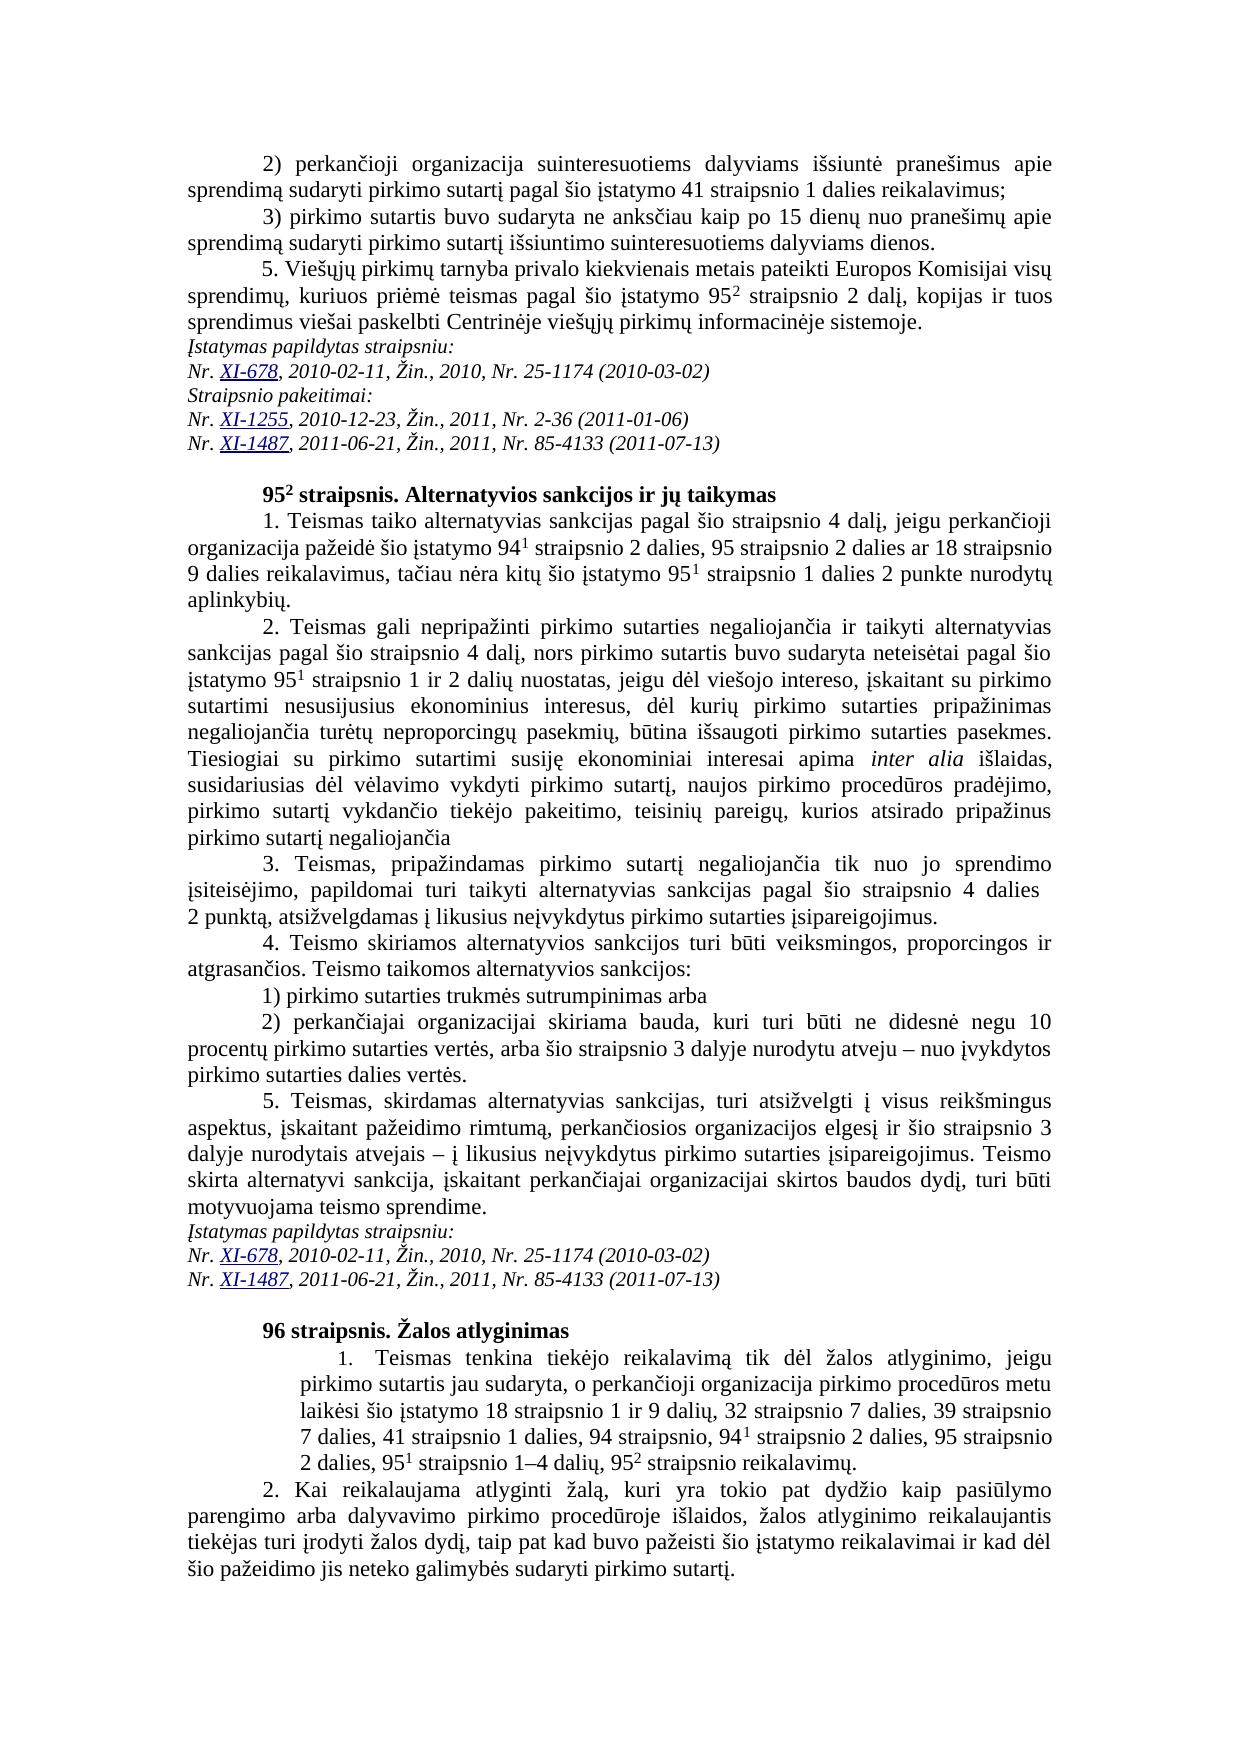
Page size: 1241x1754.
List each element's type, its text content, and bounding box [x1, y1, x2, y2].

text Straipsnio pakeitimai: [187, 383, 1053, 407]
text 96 straipsnis. Žalos atlyginimas [187, 1318, 1053, 1344]
list 1) pirkimo sutarties trukmės sutrumpinimas arba [187, 982, 1053, 1008]
list 2) perkančiajai organizacijai skiriama bauda, kuri turi būti ne didesnė negu 10 procentų pirkimo sutarties vertės, arba šio straipsnio 3 dalyje nurodytu atveju – nuo įvykdytos pirkimo sutarties dalies vertės. [187, 1008, 1053, 1087]
text Nr. XI-1255, 2010-12-23, Žin., 2011, Nr. 2-36 (2011-01-06) [187, 407, 1053, 431]
text Nr. XI-1487, 2011-06-21, Žin., 2011, Nr. 85-4133 (2011-07-13) [187, 431, 1053, 455]
list 4. Teismo skiriamos alternatyvios sankcijos turi būti veiksmingos, proporcingos ir atgrasančios. Teismo taikomos alternatyvios sankcijos: [187, 929, 1053, 982]
text Įstatymas papildytas straipsniu: [187, 334, 1053, 358]
text 2. Kai reikalaujama atlyginti žalą, kuri yra tokio pat dydžio kaip pasiūlymo parengimo arba dalyvavimo pirkimo procedūroje išlaidos, žalos atlyginimo reikalaujantis tiekėjas turi įrodyti žalos dydį, taip pat kad buvo pažeisti šio įstatymo reikalavimai ir kad dėl šio pažeidimo jis neteko galimybės sudaryti pirkimo sutartį. [187, 1476, 1053, 1581]
list 3. Teismas, pripažindamas pirkimo sutartį negaliojančia tik nuo jo sprendimo įsiteisėjimo, papildomai turi taikyti alternatyvias sankcijas pagal šio straipsnio 4 dalies 2 punktą, atsižvelgdamas į likusius neįvykdytus pirkimo sutarties įsipareigojimus. [187, 850, 1053, 929]
list 1. Teismas taiko alternatyvias sankcijas pagal šio straipsnio 4 dalį, jeigu perkančioji organizacija pažeidė šio įstatymo 941 straipsnio 2 dalies, 95 straipsnio 2 dalies ar 18 straipsnio 9 dalies reikalavimus, tačiau nėra kitų šio įstatymo 951 straipsnio 1 dalies 2 punkte nurodytų aplinkybių. [187, 507, 1053, 613]
text Nr. XI-678, 2010-02-11, Žin., 2010, Nr. 25-1174 (2010-03-02) [187, 1243, 1053, 1267]
text 2. Teismas gali nepripažinti pirkimo sutarties negaliojančia ir taikyti alternatyvias sankcijas pagal šio straipsnio 4 dalį, nors pirkimo sutartis buvo sudaryta neteisėtai pagal šio įstatymo 951 straipsnio 1 ir 2 dalių nuostatas, jeigu dėl viešojo intereso, įskaitant su pirkimo sutartimi nesusijusius ekonominius interesus, dėl kurių pirkimo sutarties pripažinimas negaliojančia turėtų neproporcingų pasekmių, būtina išsaugoti pirkimo sutarties pasekmes. Tiesiogiai su pirkimo sutartimi susiję ekonominiai interesai apima inter alia išlaidas, susidariusias dėl vėlavimo vykdyti pirkimo sutartį, naujos pirkimo procedūros pradėjimo, pirkimo sutartį vykdančio tiekėjo pakeitimo, teisinių pareigų, kurios atsirado pripažinus pirkimo sutartį negaliojančia [187, 613, 1053, 850]
text Nr. XI-1487, 2011-06-21, Žin., 2011, Nr. 85-4133 (2011-07-13) [187, 1267, 1053, 1291]
list Teismas tenkina tiekėjo reikalavimą tik dėl žalos atlyginimo, jeigu pirkimo sutartis jau sudaryta, o perkančioji organizacija pirkimo procedūros metu laikėsi šio įstatymo 18 straipsnio 1 ir 9 dalių, 32 straipsnio 7 dalies, 39 straipsnio 7 dalies, 41 straipsnio 1 dalies, 94 straipsnio, 941 straipsnio 2 dalies, 95 straipsnio 2 dalies, 951 straipsnio 1–4 dalių, 952 straipsnio reikalavimų. [262, 1344, 1053, 1476]
list 5. Viešųjų pirkimų tarnyba privalo kiekvienais metais pateikti Europos Komisijai visų sprendimų, kuriuos priėmė teismas pagal šio įstatymo 952 straipsnio 2 dalį, kopijas ir tuos sprendimus viešai paskelbti Centrinėje viešųjų pirkimų informacinėje sistemoje. [187, 255, 1053, 334]
text 5. Teismas, skirdamas alternatyvias sankcijas, turi atsižvelgti į visus reikšmingus aspektus, įskaitant pažeidimo rimtumą, perkančiosios organizacijos elgesį ir šio straipsnio 3 dalyje nurodytais atvejais – į likusius neįvykdytus pirkimo sutarties įsipareigojimus. Teismo skirta alternatyvi sankcija, įskaitant perkančiajai organizacijai skirtos baudos dydį, turi būti motyvuojama teismo sprendime. [187, 1087, 1053, 1219]
text Įstatymas papildytas straipsniu: [187, 1219, 1053, 1243]
text Nr. XI-678, 2010-02-11, Žin., 2010, Nr. 25-1174 (2010-03-02) [187, 358, 1053, 383]
list 2) perkančioji organizacija suinteresuotiems dalyviams išsiuntė pranešimus apie sprendimą sudaryti pirkimo sutartį pagal šio įstatymo 41 straipsnio 1 dalies reikalavimus; [187, 150, 1053, 203]
list 3) pirkimo sutartis buvo sudaryta ne anksčiau kaip po 15 dienų nuo pranešimų apie sprendimą sudaryti pirkimo sutartį išsiuntimo suinteresuotiems dalyviams dienos. [187, 203, 1053, 255]
text 952 straipsnis. Alternatyvios sankcijos ir jų taikymas [187, 481, 1053, 507]
